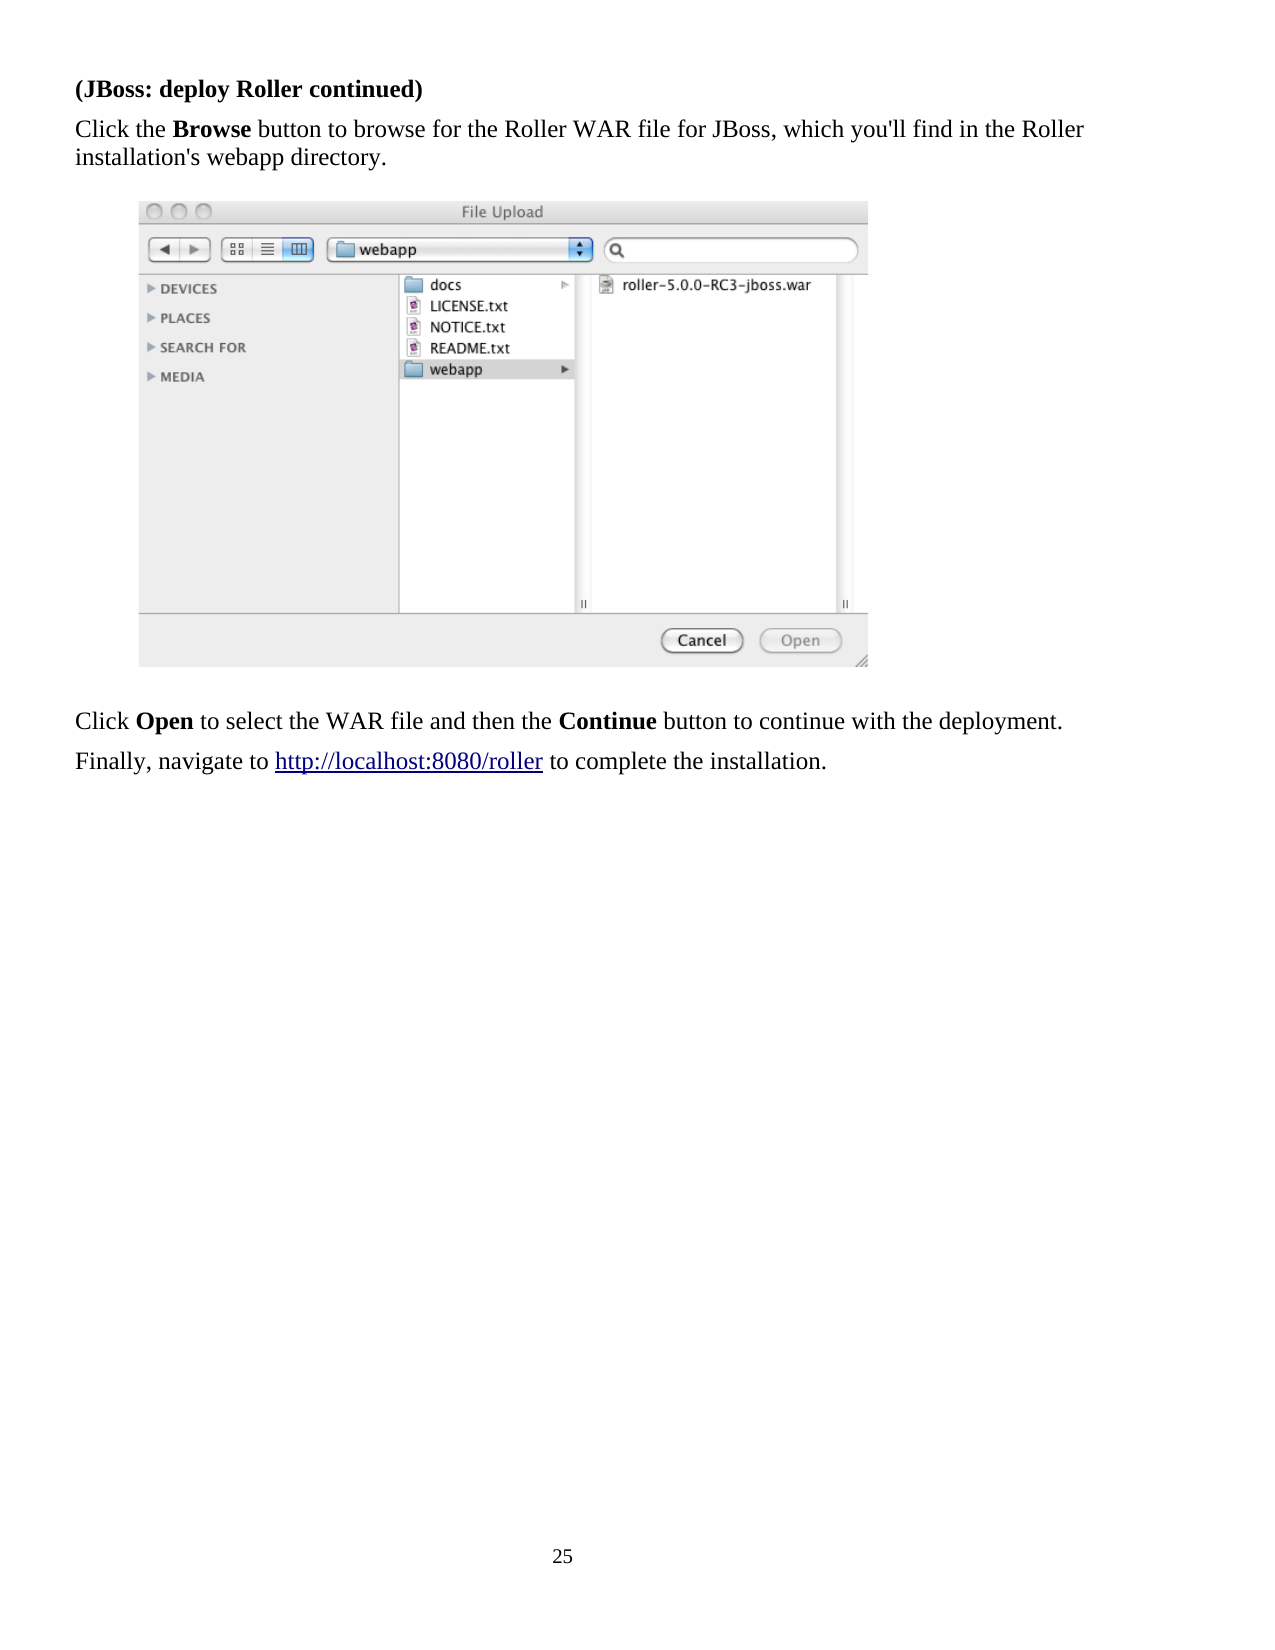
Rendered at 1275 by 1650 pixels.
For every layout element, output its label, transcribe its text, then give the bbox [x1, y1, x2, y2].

text Click the Browse button to browse for the Roller WAR file for JBoss, which you'll find in the Roller installation's webapp directory. [75, 115, 1200, 171]
text Finally, navigate to http://localhost:8080/roller to complete the installation. [75, 747, 1200, 775]
text (JBoss: deploy Roller continued) [75, 75, 1200, 103]
text Click Open to select the WAR file and then the Continue button to continue with the deployment. [75, 707, 1200, 735]
picture [138, 201, 869, 667]
